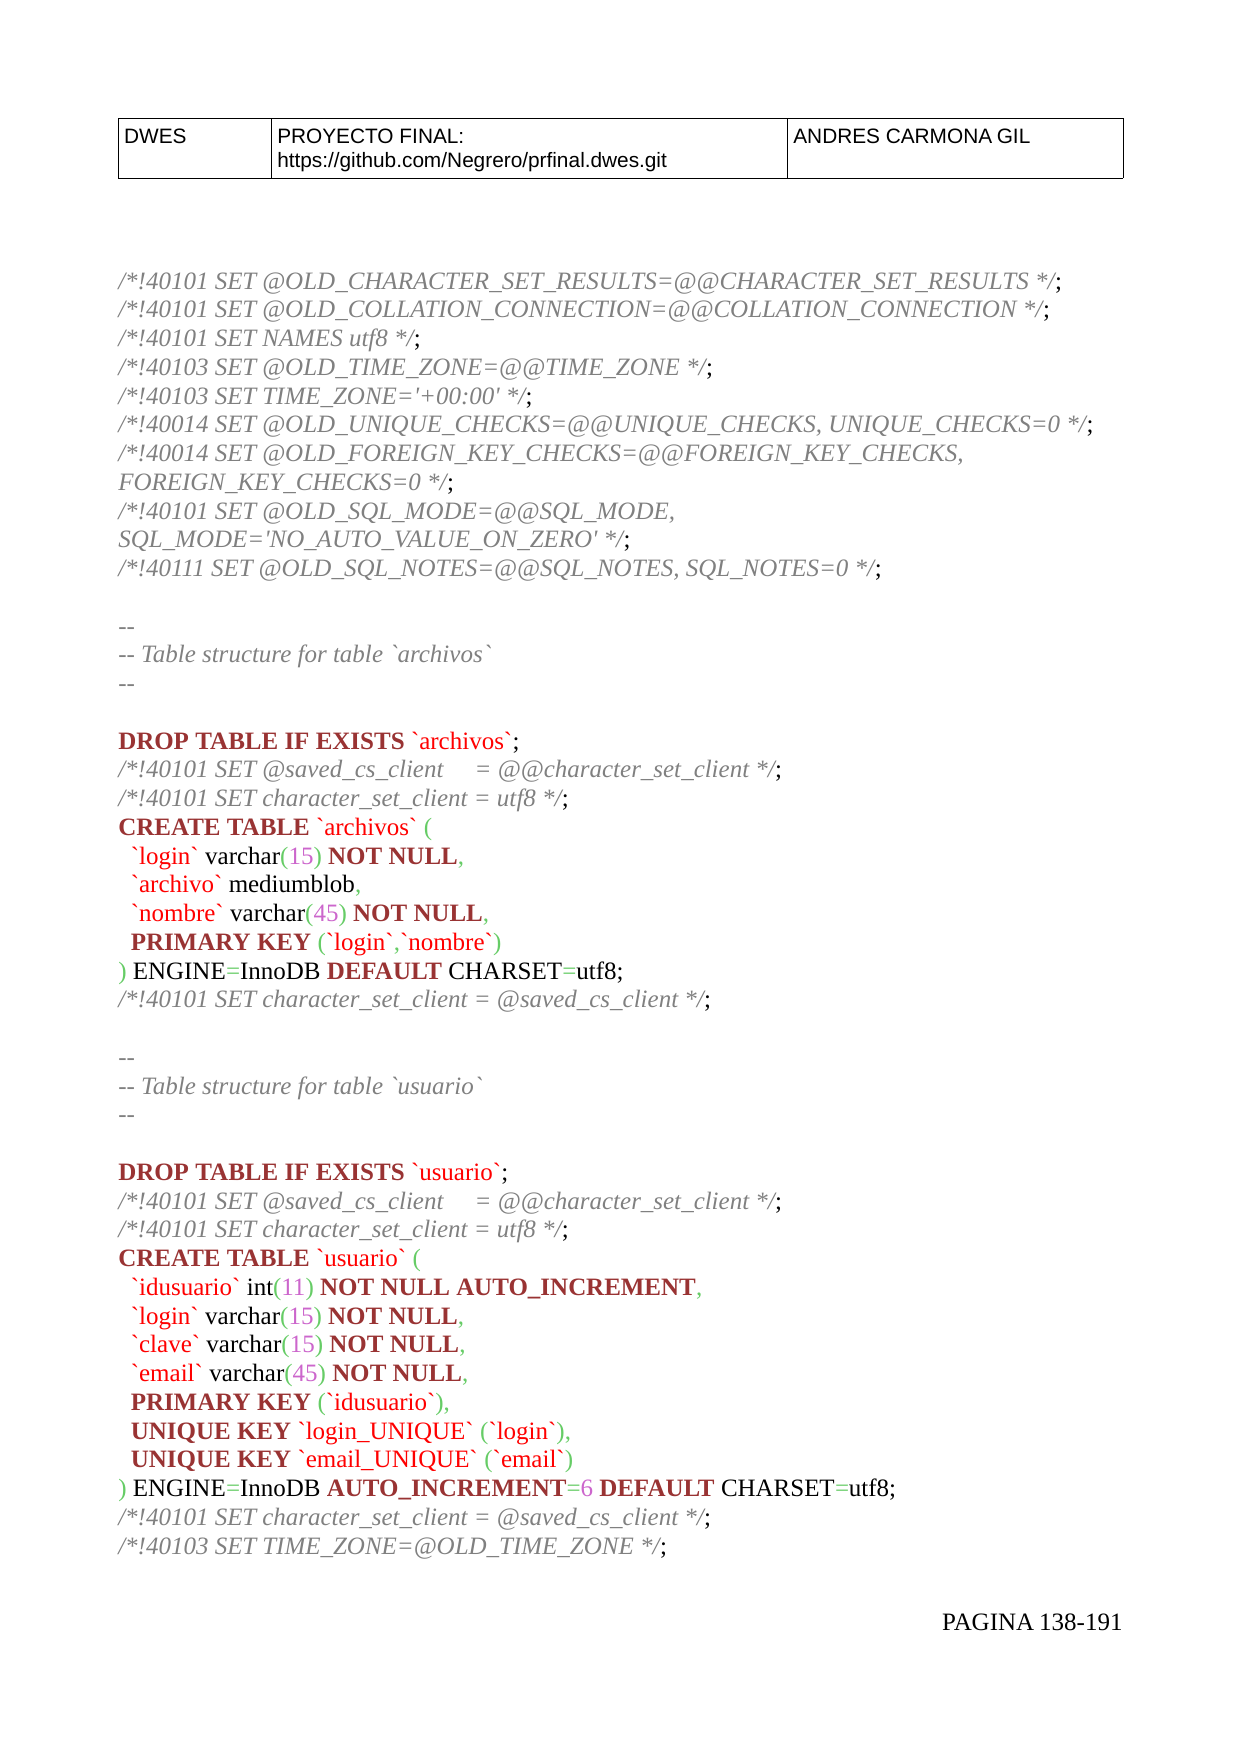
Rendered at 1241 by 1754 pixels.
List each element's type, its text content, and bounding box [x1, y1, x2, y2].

text /*!40014 SET @OLD_FOREIGN_KEY_CHECKS=@@FOREIGN_KEY_CHECKS, FOREIGN_KEY_CHECKS=0 */; [118, 438, 1122, 496]
text -- [118, 611, 1122, 639]
text -- [118, 668, 1122, 697]
text `email` varchar(45) NOT NULL, [118, 1358, 1122, 1387]
text PRIMARY KEY (`idusuario`), [118, 1387, 1122, 1416]
text CREATE TABLE `archivos` ( [118, 812, 1122, 841]
text `archivo` mediumblob, [118, 869, 1122, 898]
text -- Table structure for table `archivos` [118, 639, 1122, 668]
text -- Table structure for table `usuario` [118, 1071, 1122, 1099]
text /*!40101 SET @OLD_SQL_MODE=@@SQL_MODE, SQL_MODE='NO_AUTO_VALUE_ON_ZERO' */; [118, 496, 1122, 553]
text /*!40101 SET character_set_client = @saved_cs_client */; [118, 984, 1122, 1013]
text /*!40101 SET @OLD_CHARACTER_SET_RESULTS=@@CHARACTER_SET_RESULTS */; [118, 266, 1122, 294]
text /*!40101 SET @saved_cs_client = @@character_set_client */; [118, 754, 1122, 783]
text CREATE TABLE `usuario` ( [118, 1243, 1122, 1272]
text `nombre` varchar(45) NOT NULL, [118, 898, 1122, 927]
text /*!40101 SET @OLD_COLLATION_CONNECTION=@@COLLATION_CONNECTION */; [118, 294, 1122, 323]
text `login` varchar(15) NOT NULL, [118, 1301, 1122, 1329]
text UNIQUE KEY `login_UNIQUE` (`login`), [118, 1416, 1122, 1444]
text PRIMARY KEY (`login`,`nombre`) [118, 927, 1122, 956]
text /*!40111 SET @OLD_SQL_NOTES=@@SQL_NOTES, SQL_NOTES=0 */; [118, 553, 1122, 582]
text -- [118, 1042, 1122, 1071]
text DROP TABLE IF EXISTS `usuario`; [118, 1157, 1122, 1186]
text /*!40103 SET TIME_ZONE='+00:00' */; [118, 381, 1122, 409]
text DROP TABLE IF EXISTS `archivos`; [118, 726, 1122, 754]
text /*!40014 SET @OLD_UNIQUE_CHECKS=@@UNIQUE_CHECKS, UNIQUE_CHECKS=0 */; [118, 409, 1122, 438]
text /*!40101 SET NAMES utf8 */; [118, 323, 1122, 352]
text `login` varchar(15) NOT NULL, [118, 841, 1122, 869]
text /*!40101 SET character_set_client = utf8 */; [118, 783, 1122, 812]
text `clave` varchar(15) NOT NULL, [118, 1329, 1122, 1358]
text ) ENGINE=InnoDB AUTO_INCREMENT=6 DEFAULT CHARSET=utf8; [118, 1473, 1122, 1502]
text /*!40103 SET @OLD_TIME_ZONE=@@TIME_ZONE */; [118, 352, 1122, 381]
text UNIQUE KEY `email_UNIQUE` (`email`) [118, 1444, 1122, 1473]
text ) ENGINE=InnoDB DEFAULT CHARSET=utf8; [118, 956, 1122, 984]
text /*!40101 SET character_set_client = @saved_cs_client */; [118, 1502, 1122, 1531]
text /*!40101 SET character_set_client = utf8 */; [118, 1214, 1122, 1243]
text -- [118, 1099, 1122, 1128]
text /*!40103 SET TIME_ZONE=@OLD_TIME_ZONE */; [118, 1531, 1122, 1559]
text /*!40101 SET @saved_cs_client = @@character_set_client */; [118, 1186, 1122, 1214]
text `idusuario` int(11) NOT NULL AUTO_INCREMENT, [118, 1272, 1122, 1301]
